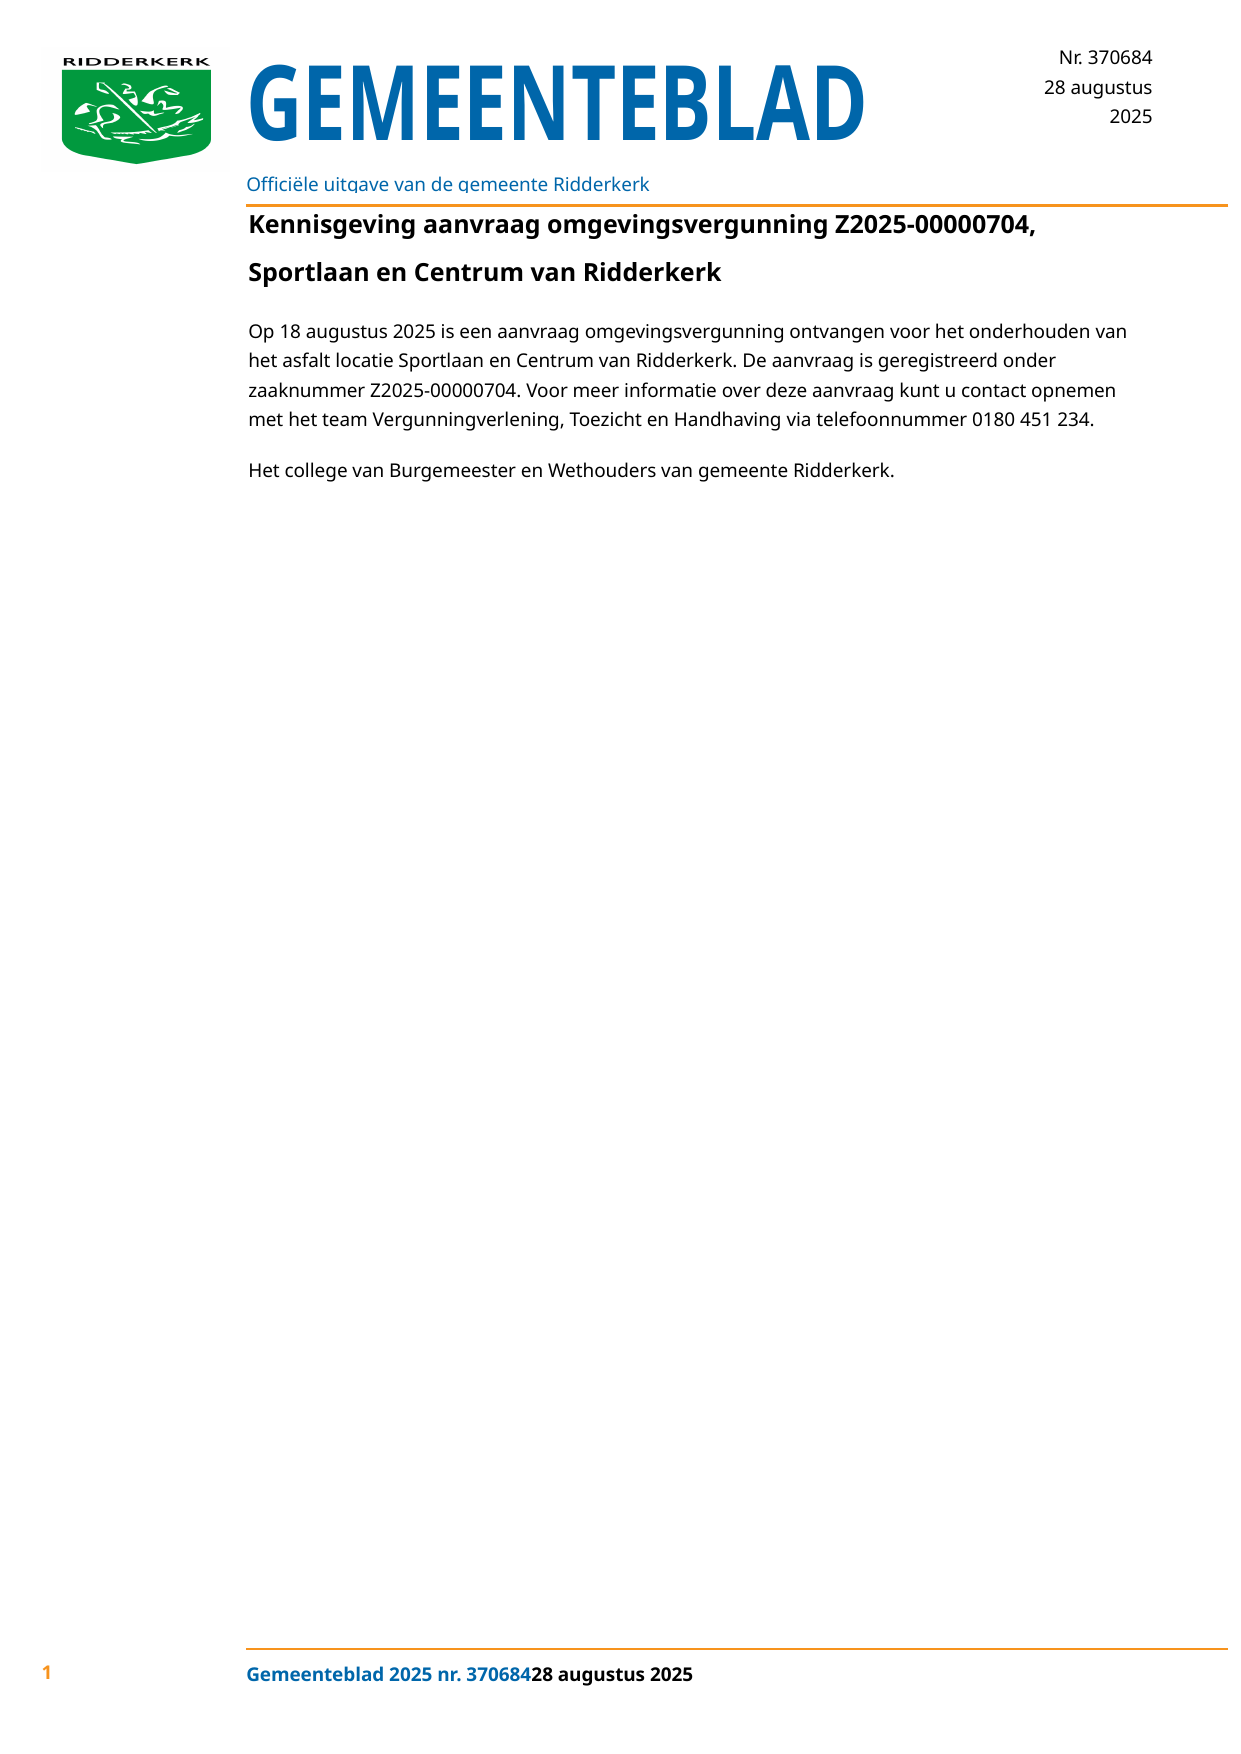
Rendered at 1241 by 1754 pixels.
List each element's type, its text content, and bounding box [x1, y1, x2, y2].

text Kennisgeving aanvraag omgevingsvergunning Z2025-00000704, Sportlaan en Centrum van Ridderkerk [248, 207, 1152, 288]
picture [41, 47, 231, 172]
text Op 18 augustus 2025 is een aanvraag omgevingsvergunning ontvangen voor het onderhouden van het asfalt locatie Sportlaan en Centrum van Ridderkerk. De aanvraag is geregistreerd onder zaaknummer Z2025-00000704. Voor meer informatie over deze aanvraag kunt u contact opnemen met het team Vergunningverlening, Toezicht en Handhaving via telefoonnummer 0180 451 234. [248, 318, 1152, 432]
text Het college van Burgemeester en Wethouders van gemeente Ridderkerk. [248, 457, 1152, 483]
